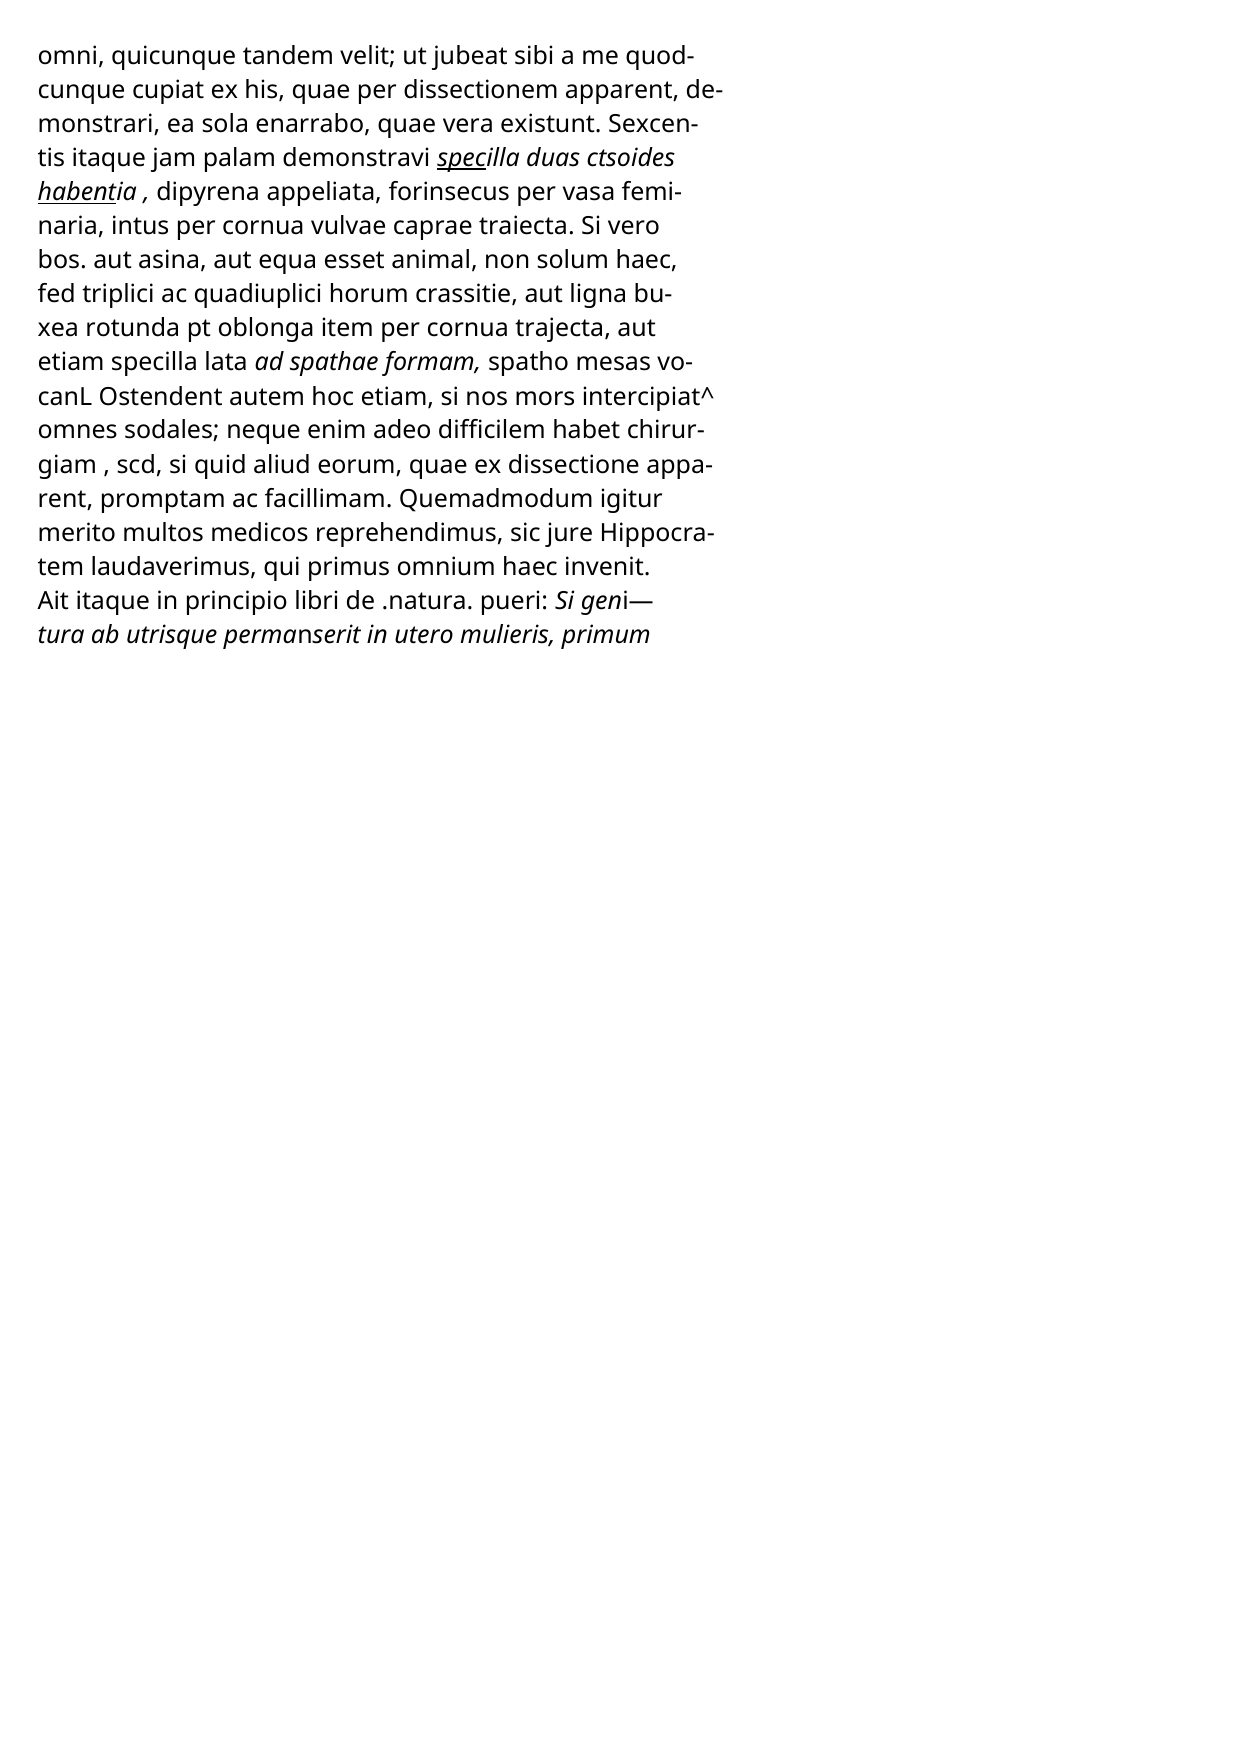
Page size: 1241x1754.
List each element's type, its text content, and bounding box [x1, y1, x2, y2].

text omni, quicunque tandem velit; ut jubeat sibi a me quod- cunque cupiat ex his, quae per dissectionem apparent, de- monstrari, ea sola enarrabo, quae vera existunt. Sexcen- tis itaque jam palam demonstravi specilla duas ctsoides habentia , dipyrena appeliata, forinsecus per vasa femi- naria, intus per cornua vulvae caprae traiecta. Si vero bos. aut asina, aut equa esset animal, non solum haec, fed triplici ac quadiuplici horum crassitie, aut ligna bu- xea rotunda pt oblonga item per cornua trajecta, aut etiam specilla lata ad spathae formam, spatho mesas vo- canL Ostendent autem hoc etiam, si nos mors intercipiat^ omnes sodales; neque enim adeo difficilem habet chirur- giam , scd, si quid aliud eorum, quae ex dissectione appa- rent, promptam ac facillimam. Quemadmodum igitur merito multos medicos reprehendimus, sic jure Hippocra- tem laudaverimus, qui primus omnium haec invenit. Ait itaque in principio libri de .natura. pueri: Si geni— tura ab utrisque permanserit in utero mulieris, primum [37, 37, 1203, 651]
